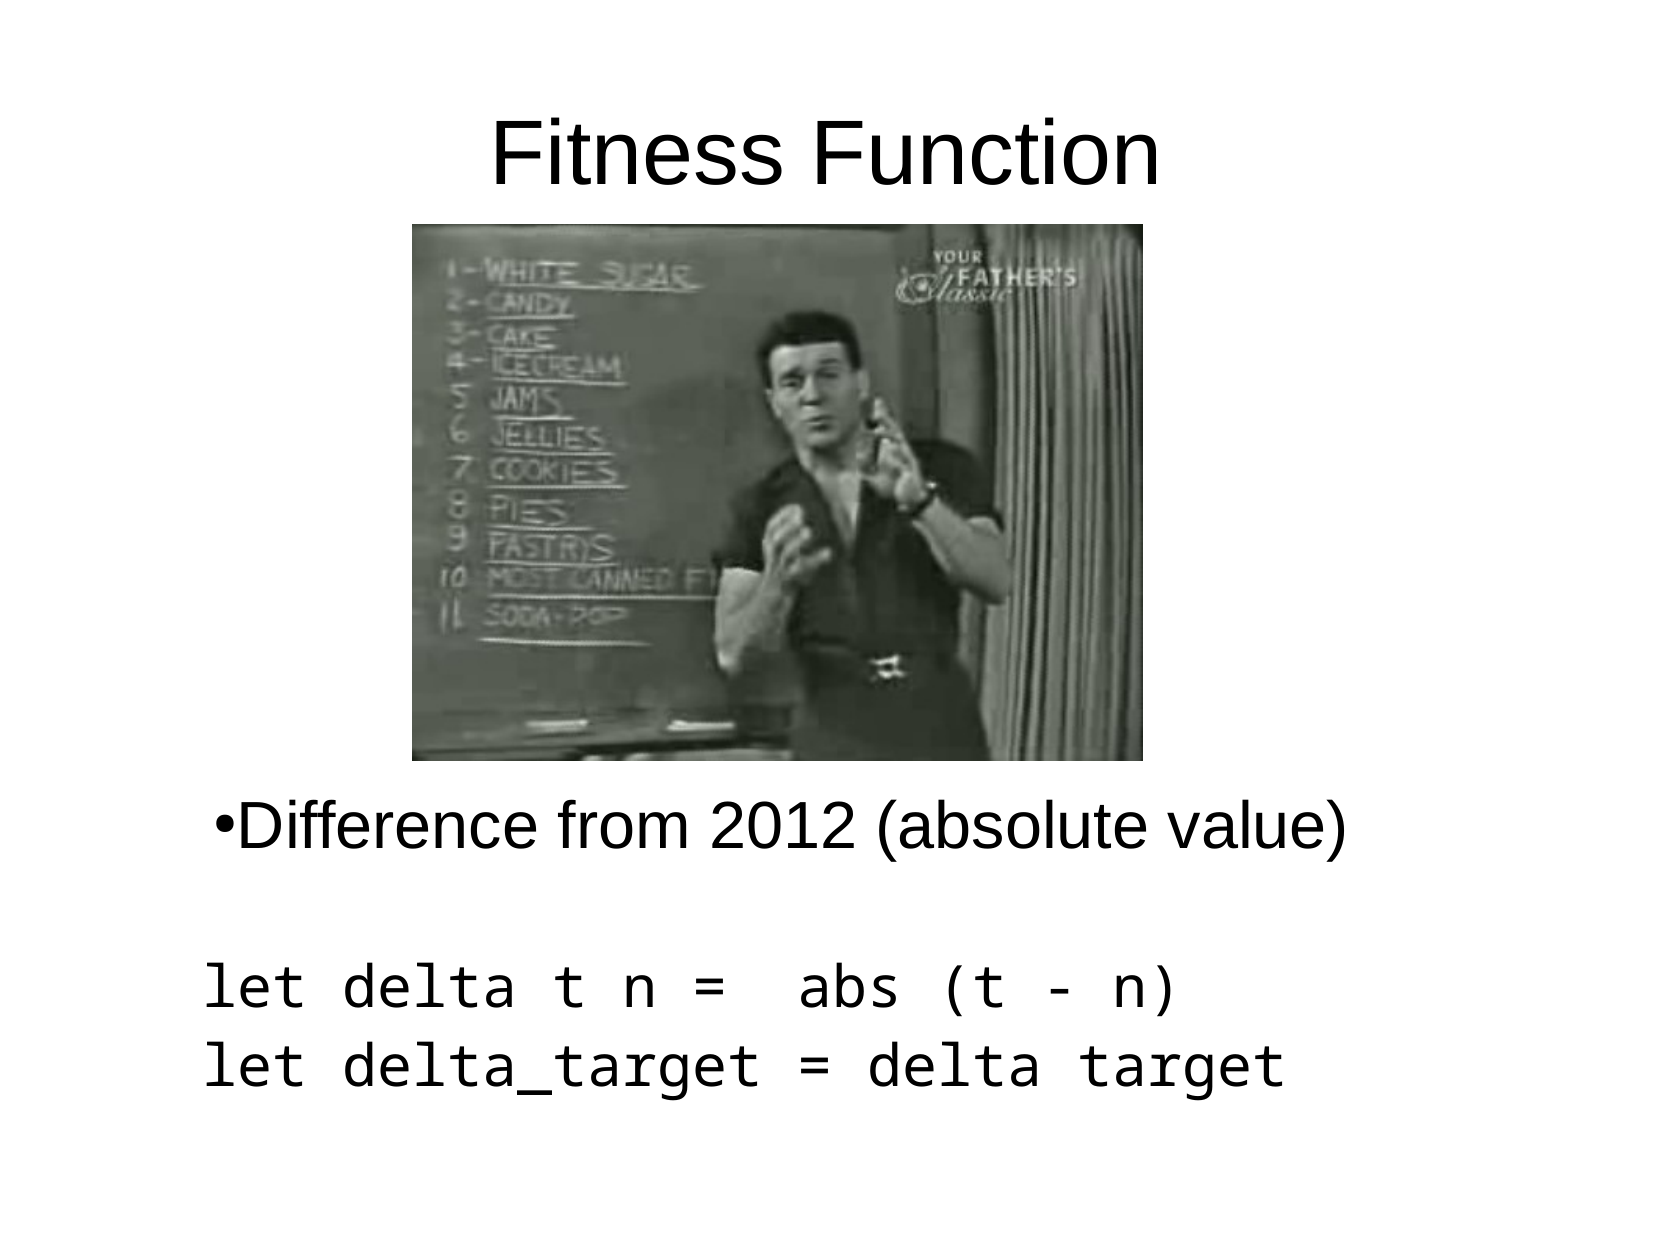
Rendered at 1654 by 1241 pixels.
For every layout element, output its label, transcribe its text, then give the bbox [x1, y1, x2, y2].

picture [412, 224, 1143, 761]
subtitle Difference from 2012 (absolute value) [37, 712, 1526, 1013]
text_box let delta t n = abs (t - n) let delta_target = delta target [187, 937, 1501, 1163]
title Fitness Function [82, 49, 1571, 257]
